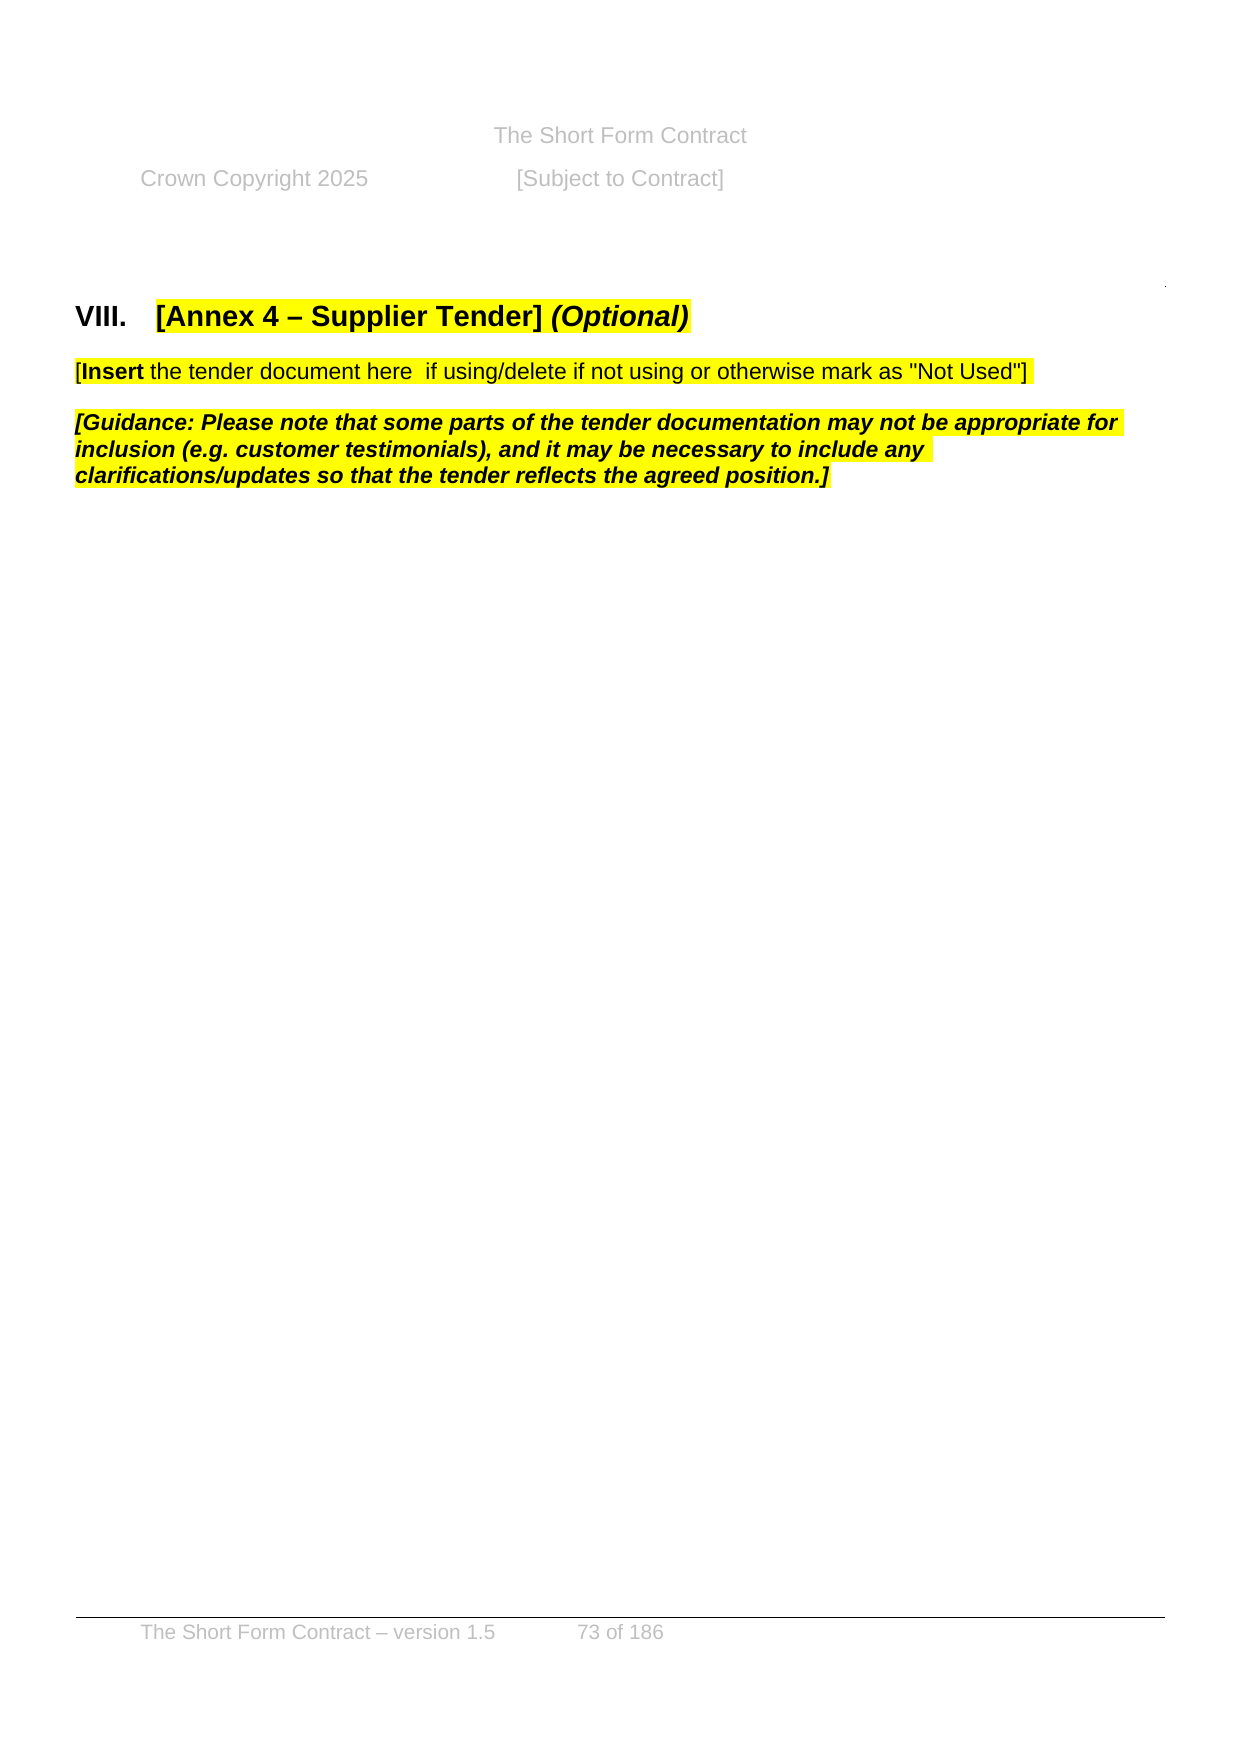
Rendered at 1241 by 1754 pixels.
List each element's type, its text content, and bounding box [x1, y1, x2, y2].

text [Guidance: Please note that some parts of the tender documentation may not be appropriate for inclusion (e.g. customer testimonials), and it may be necessary to include any clarifications/updates so that the tender reflects the agreed position.] [75, 409, 1166, 488]
text [Insert the tender document here if using/delete if not using or otherwise mark as "Not Used"] [75, 358, 1166, 384]
subtitle [Annex 4 – Supplier Tender] (Optional) [75, 299, 1166, 333]
